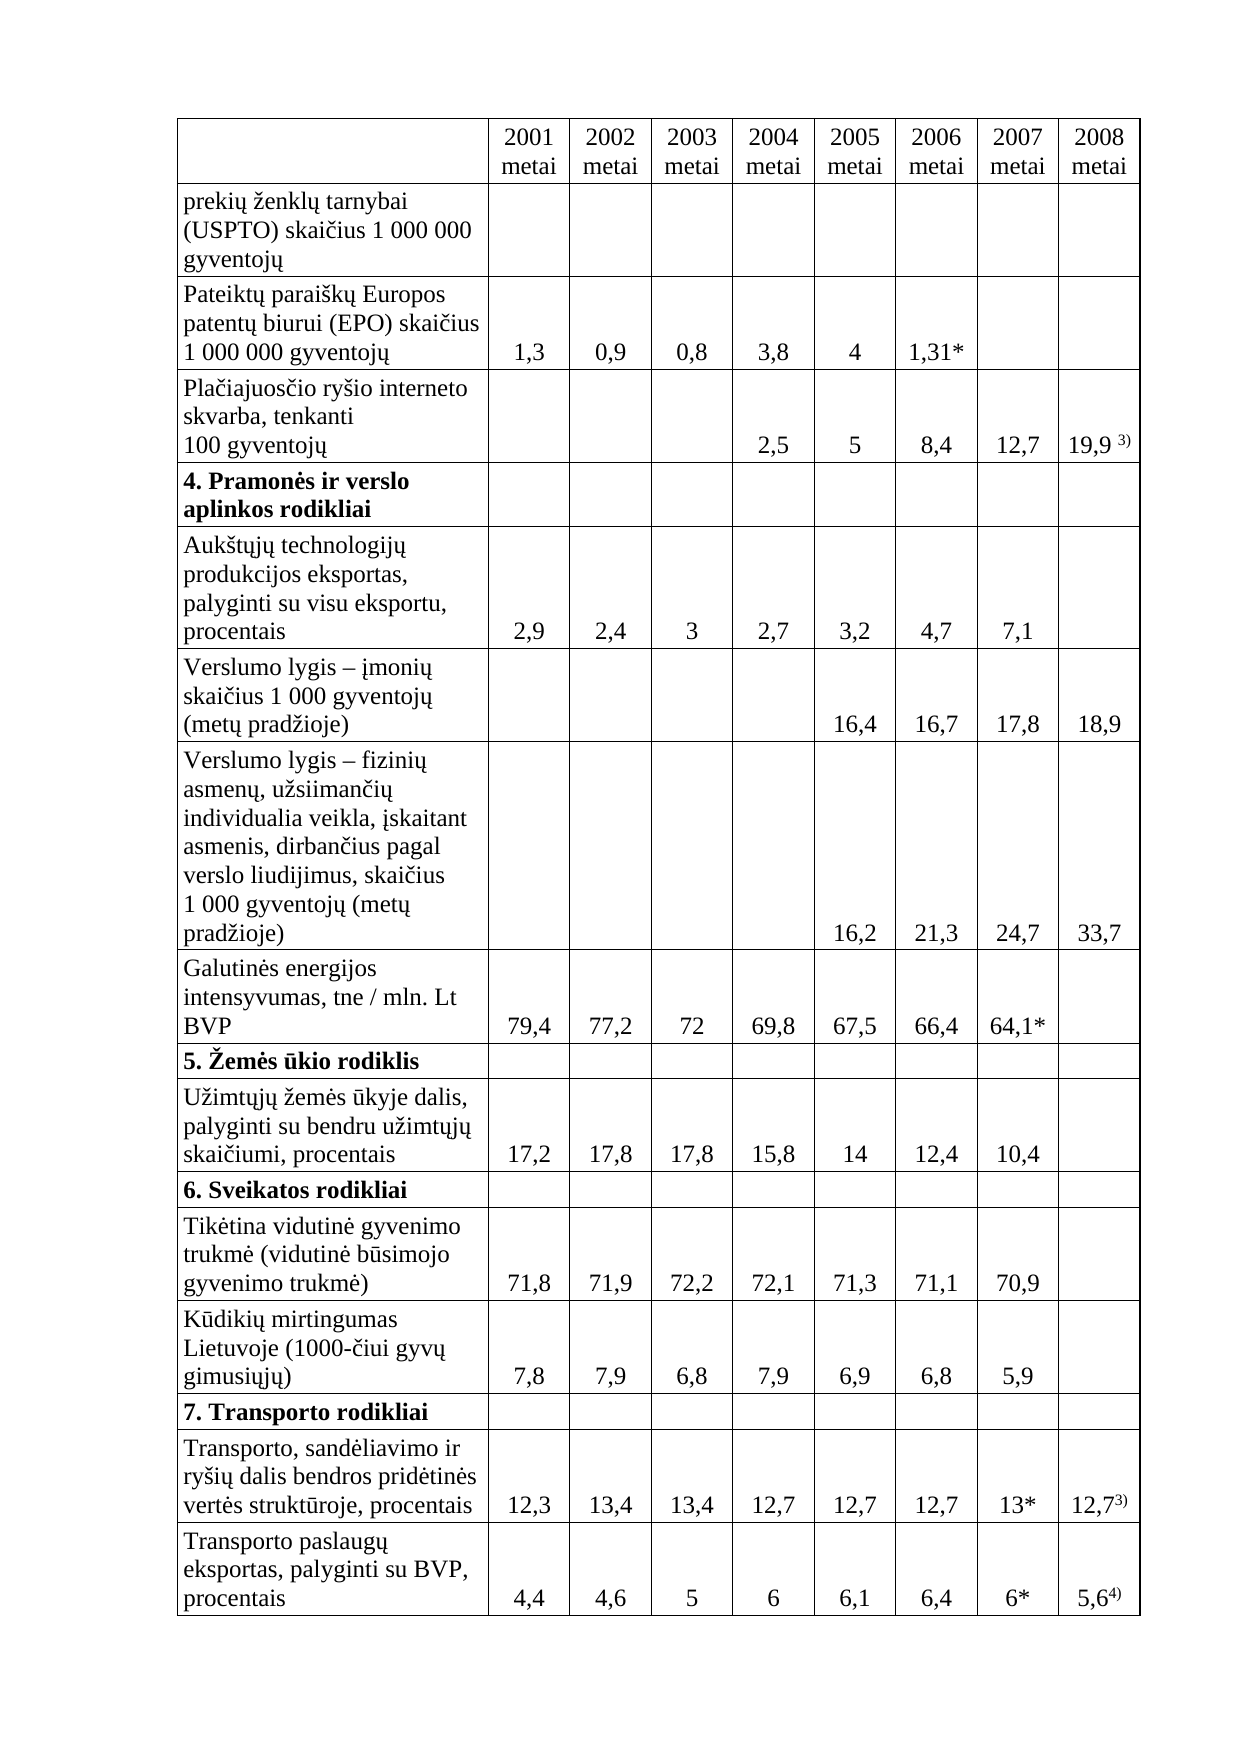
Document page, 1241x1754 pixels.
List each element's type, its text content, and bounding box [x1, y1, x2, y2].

table_cell 24,7 [978, 742, 1058, 949]
table_cell 4,7 [896, 527, 977, 648]
table_cell [733, 1394, 814, 1429]
table_cell [489, 742, 569, 949]
table_cell [489, 1044, 569, 1078]
table_cell 17,8 [570, 1079, 651, 1171]
table_cell [896, 1172, 977, 1207]
table_cell 1,3 [489, 277, 569, 369]
table_cell 3 [652, 527, 732, 648]
table_cell [570, 463, 651, 526]
table_header 2007 metai [978, 119, 1058, 182]
table_cell 17,2 [489, 1079, 569, 1171]
table_cell Transporto paslaugų eksportas, palyginti su BVP, procentais [178, 1523, 488, 1615]
table_cell [978, 184, 1058, 276]
table_header 2006 metai [896, 119, 977, 182]
table_cell 7. Transporto rodikliai [178, 1394, 488, 1429]
table_cell 79,4 [489, 950, 569, 1042]
table_cell [1059, 950, 1139, 1042]
table_cell [489, 463, 569, 526]
table_cell 16,4 [815, 649, 895, 741]
table_cell [733, 1044, 814, 1078]
table_cell [489, 184, 569, 276]
table_cell [652, 184, 732, 276]
table_cell 1,31* [896, 277, 977, 369]
table_cell 12,7 [815, 1430, 895, 1522]
table_cell 6* [978, 1523, 1058, 1615]
table_cell 5,9 [978, 1301, 1058, 1393]
table_cell 6,9 [815, 1301, 895, 1393]
table_cell 2,4 [570, 527, 651, 648]
table_cell 17,8 [978, 649, 1058, 741]
table_cell 4,4 [489, 1523, 569, 1615]
table_cell Plačiajuosčio ryšio interneto skvarba, tenkanti 100 gyventojų [178, 370, 488, 462]
table_cell 77,2 [570, 950, 651, 1042]
table_cell 5 [815, 370, 895, 462]
table_cell [815, 1394, 895, 1429]
table_cell [570, 370, 651, 462]
table_cell [1059, 1301, 1139, 1393]
table_cell 6,8 [652, 1301, 732, 1393]
table_cell 67,5 [815, 950, 895, 1042]
table_cell 5 [652, 1523, 732, 1615]
table_cell [1059, 277, 1139, 369]
table_cell Transporto, sandėliavimo ir ryšių dalis bendros pridėtinės vertės struktūroje, procentais [178, 1430, 488, 1522]
table_cell 71,8 [489, 1208, 569, 1300]
table_cell [815, 1044, 895, 1078]
table_cell 12,3 [489, 1430, 569, 1522]
table_cell 72 [652, 950, 732, 1042]
table_cell 12,4 [896, 1079, 977, 1171]
table_cell 3,8 [733, 277, 814, 369]
table_cell [570, 742, 651, 949]
table_cell [1059, 1208, 1139, 1300]
table_cell 18,9 [1059, 649, 1139, 741]
table_cell 71,3 [815, 1208, 895, 1300]
table_cell [733, 184, 814, 276]
table_cell [489, 1394, 569, 1429]
table_cell Tikėtina vidutinė gyvenimo trukmė (vidutinė būsimojo gyvenimo trukmė) [178, 1208, 488, 1300]
table_cell Kūdikių mirtingumas Lietuvoje (1000-čiui gyvų gimusiųjų) [178, 1301, 488, 1393]
table_cell [978, 1172, 1058, 1207]
table_cell 12,7 [978, 370, 1058, 462]
table_cell 17,8 [652, 1079, 732, 1171]
table_cell 69,8 [733, 950, 814, 1042]
table_cell [815, 463, 895, 526]
table_cell 71,9 [570, 1208, 651, 1300]
table_cell 72,2 [652, 1208, 732, 1300]
table_cell [570, 184, 651, 276]
table_cell [489, 1172, 569, 1207]
table_cell [570, 649, 651, 741]
table_cell 10,4 [978, 1079, 1058, 1171]
table_cell [815, 1172, 895, 1207]
table_cell [1059, 1044, 1139, 1078]
table_cell [1059, 1172, 1139, 1207]
table_cell [733, 742, 814, 949]
table_cell [570, 1044, 651, 1078]
table_cell 6,1 [815, 1523, 895, 1615]
table_cell 16,2 [815, 742, 895, 949]
table_cell [733, 463, 814, 526]
table_cell 12,7 [733, 1430, 814, 1522]
table_cell 70,9 [978, 1208, 1058, 1300]
table_cell 2,5 [733, 370, 814, 462]
table_cell Aukštųjų technologijų produkcijos eksportas, palyginti su visu eksportu, procentais [178, 527, 488, 648]
table_header 2001 metai [489, 119, 569, 182]
table_cell [652, 463, 732, 526]
table_header 2008 metai [1059, 119, 1139, 182]
table_cell 8,4 [896, 370, 977, 462]
table_cell Pateiktų paraiškų Europos patentų biurui (EPO) skaičius 1 000 000 gyventojų [178, 277, 488, 369]
table_cell 13* [978, 1430, 1058, 1522]
table_cell 0,9 [570, 277, 651, 369]
table_cell [652, 742, 732, 949]
table_cell [1059, 1394, 1139, 1429]
table_cell 12,73) [1059, 1430, 1139, 1522]
table_cell [978, 1394, 1058, 1429]
table_cell 6. Sveikatos rodikliai [178, 1172, 488, 1207]
table_cell [652, 1172, 732, 1207]
table_cell 16,7 [896, 649, 977, 741]
table_cell [896, 1044, 977, 1078]
table_cell prekių ženklų tarnybai (USPTO) skaičius 1 000 000 gyventojų [178, 184, 488, 276]
table_cell [815, 184, 895, 276]
table_header 2002 metai [570, 119, 651, 182]
table_cell [652, 1044, 732, 1078]
table_header [178, 119, 488, 182]
table_cell 12,7 [896, 1430, 977, 1522]
table_cell 14 [815, 1079, 895, 1171]
table_cell 21,3 [896, 742, 977, 949]
table_cell [652, 370, 732, 462]
table_cell [489, 649, 569, 741]
table_cell [570, 1394, 651, 1429]
table_header 2004 metai [733, 119, 814, 182]
table_cell 6,4 [896, 1523, 977, 1615]
table_cell [489, 370, 569, 462]
table_cell [978, 463, 1058, 526]
table_header 2005 metai [815, 119, 895, 182]
table_cell 6,8 [896, 1301, 977, 1393]
table_cell [652, 649, 732, 741]
table_cell 72,1 [733, 1208, 814, 1300]
table_cell [652, 1394, 732, 1429]
table_cell 7,9 [733, 1301, 814, 1393]
table_cell 3,2 [815, 527, 895, 648]
table_cell [896, 184, 977, 276]
table_cell 2,7 [733, 527, 814, 648]
table_cell [1059, 1079, 1139, 1171]
table_cell [1059, 527, 1139, 648]
table_cell [896, 1394, 977, 1429]
table_cell Galutinės energijos intensyvumas, tne / mln. Lt BVP [178, 950, 488, 1042]
table_cell 5,64) [1059, 1523, 1139, 1615]
table_cell 15,8 [733, 1079, 814, 1171]
table_cell [978, 277, 1058, 369]
table_cell 4 [815, 277, 895, 369]
table_cell 33,7 [1059, 742, 1139, 949]
table_cell 0,8 [652, 277, 732, 369]
table_cell [1059, 184, 1139, 276]
table_cell 71,1 [896, 1208, 977, 1300]
table_cell 13,4 [652, 1430, 732, 1522]
table_cell [896, 463, 977, 526]
table_cell Verslumo lygis – fizinių asmenų, užsiimančių individualia veikla, įskaitant asmenis, dirbančius pagal verslo liudijimus, skaičius 1 000 gyventojų (metų pradžioje) [178, 742, 488, 949]
table_cell 6 [733, 1523, 814, 1615]
table_cell 7,9 [570, 1301, 651, 1393]
table_cell Verslumo lygis – įmonių skaičius 1 000 gyventojų (metų pradžioje) [178, 649, 488, 741]
table_cell 7,8 [489, 1301, 569, 1393]
table_cell [570, 1172, 651, 1207]
table_cell 19,9 3) [1059, 370, 1139, 462]
table_cell [733, 1172, 814, 1207]
table_header 2003 metai [652, 119, 732, 182]
table_cell 13,4 [570, 1430, 651, 1522]
table_cell [733, 649, 814, 741]
table_cell [978, 1044, 1058, 1078]
table_cell 64,1* [978, 950, 1058, 1042]
table_cell 4,6 [570, 1523, 651, 1615]
table_cell 5. Žemės ūkio rodiklis [178, 1044, 488, 1078]
table_cell Užimtųjų žemės ūkyje dalis, palyginti su bendru užimtųjų skaičiumi, procentais [178, 1079, 488, 1171]
table_cell 66,4 [896, 950, 977, 1042]
table_cell 2,9 [489, 527, 569, 648]
table_cell 4. Pramonės ir verslo aplinkos rodikliai [178, 463, 488, 526]
table_cell [1059, 463, 1139, 526]
table_cell 7,1 [978, 527, 1058, 648]
